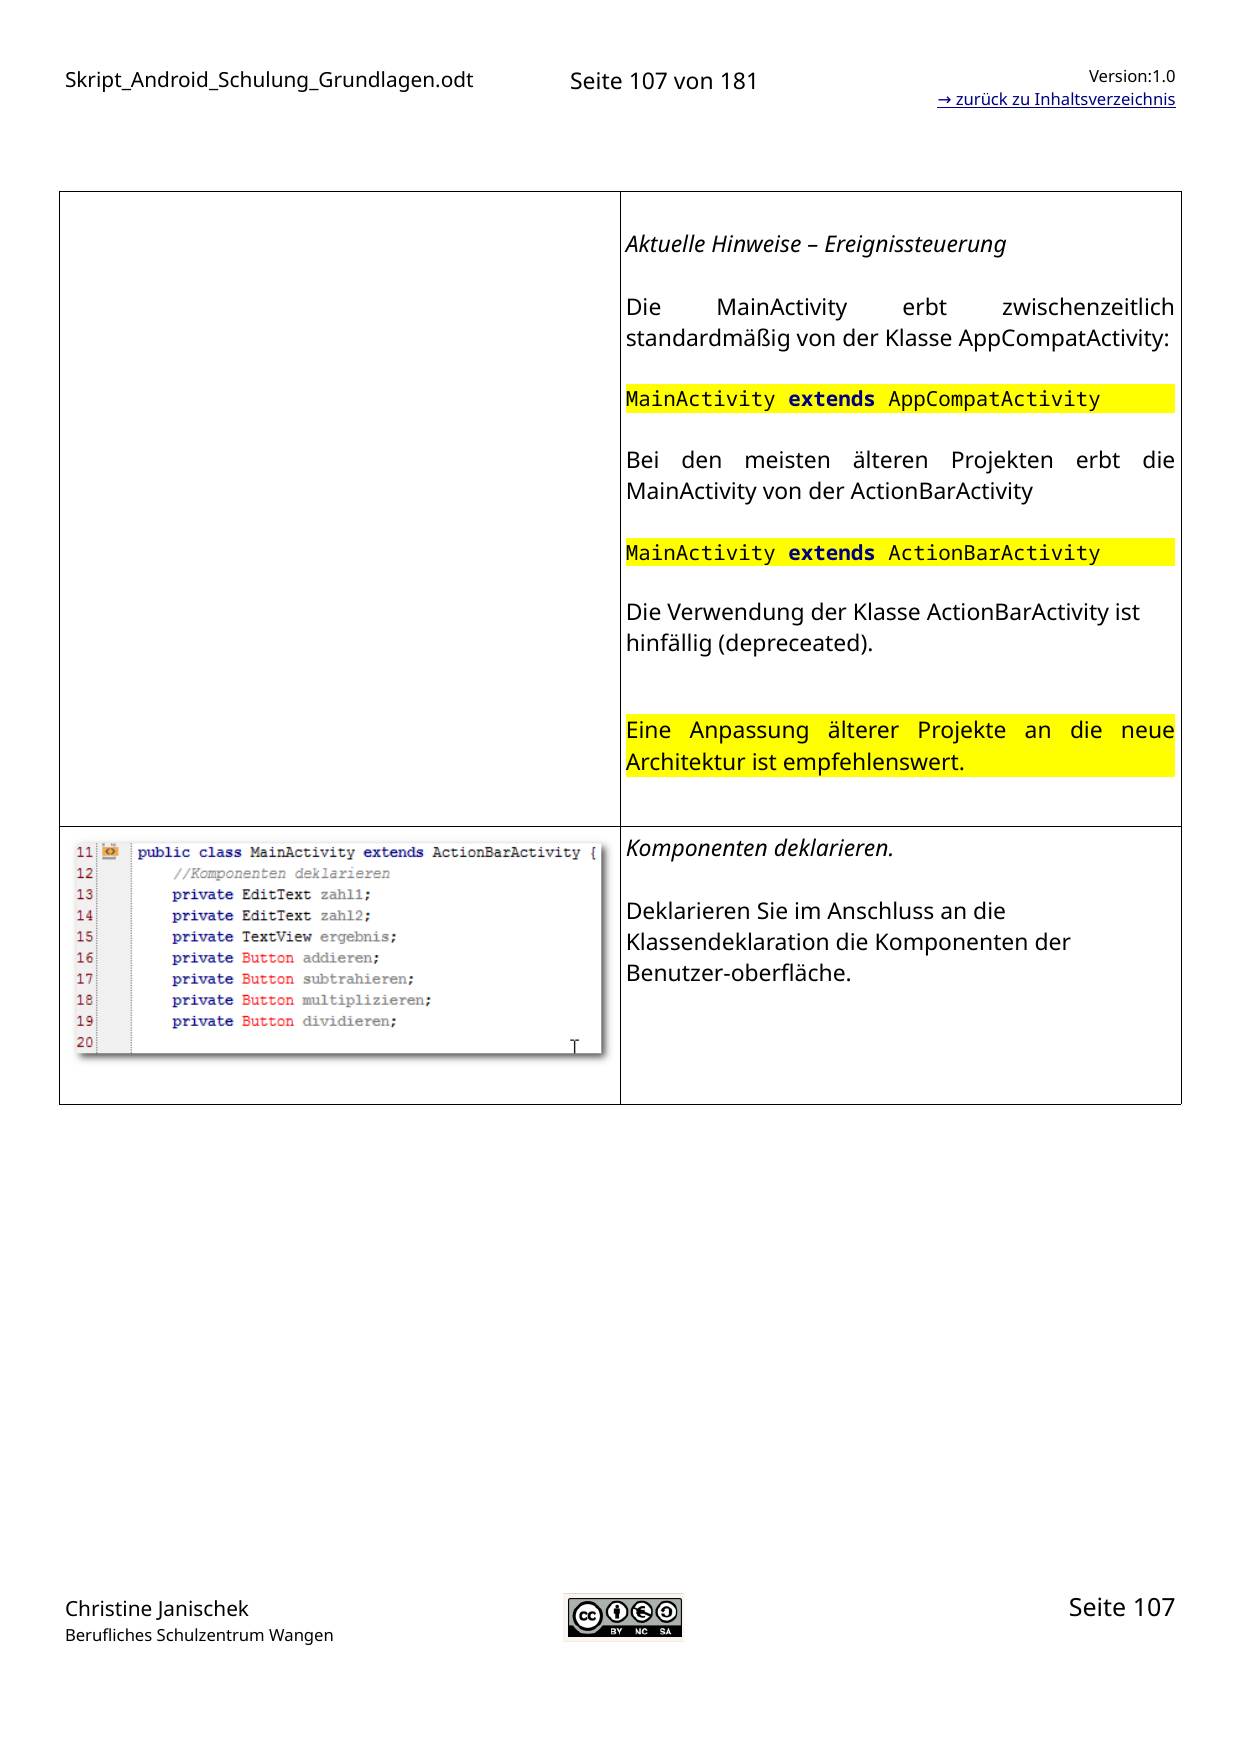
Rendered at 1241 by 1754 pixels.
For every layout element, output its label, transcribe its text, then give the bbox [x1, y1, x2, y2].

table_cell [60, 192, 620, 826]
table_cell Aktuelle Hinweise – Ereignissteuerung Die MainActivity erbt zwischenzeitlich standardmäßig von der Klasse AppCompatActivity: MainActivity extends AppCompatActivity Bei den meisten älteren Projekten erbt die MainActivity von der ActionBarActivity MainActivity extends ActionBarActivity Die Verwendung der Klasse ActionBarActivity ist hinfällig (depreceated). Eine Anpassung älterer Projekte an die neue Architektur ist empfehlenswert. [621, 192, 1181, 826]
table_cell Komponenten deklarieren. Deklarieren Sie im Anschluss an die Klassendeklaration die Komponenten der Benutzer-oberfläche. [621, 827, 1181, 1104]
table_cell [60, 827, 620, 1104]
picture [64, 832, 615, 1067]
picture [563, 1592, 685, 1642]
